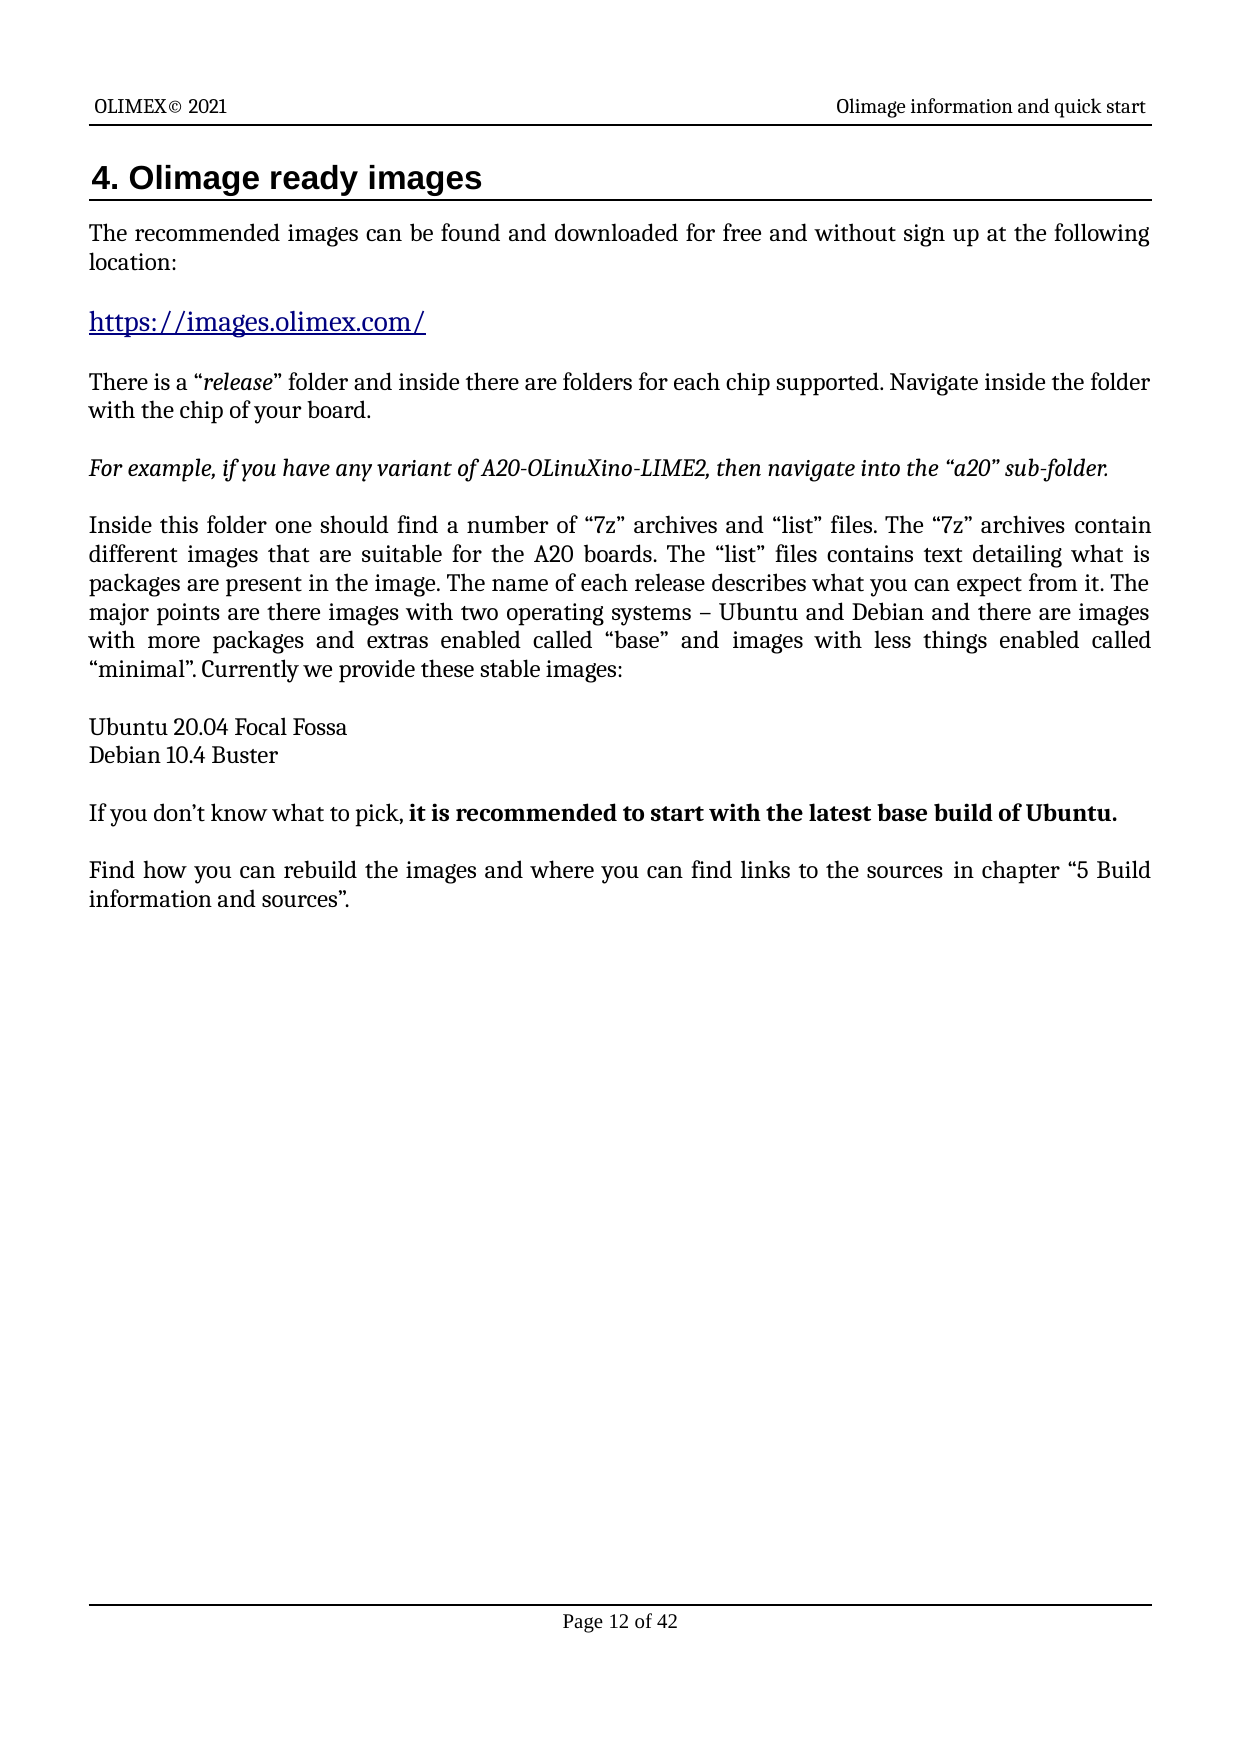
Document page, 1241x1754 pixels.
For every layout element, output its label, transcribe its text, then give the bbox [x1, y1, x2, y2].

text There is a “release” folder and inside there are folders for each chip supported. Navigate inside the folder with the chip of your board. [88, 367, 1152, 425]
text Inside this folder one should find a number of “7z” archives and “list” files. The “7z” archives contain different images that are suitable for the A20 boards. The “list” files contains text detailing what is packages are present in the image. The name of each release describes what you can expect from it. The major points are there images with two operating systems – Ubuntu and Debian and there are images with more packages and extras enabled called “base” and images with less things enabled called “minimal”. Currently we provide these stable images: [88, 511, 1152, 684]
text Find how you can rebuild the images and where you can find links to the sources in chapter “5 Build information and sources”. [88, 856, 1152, 914]
text https://images.olimex.com/ [88, 305, 1152, 339]
text Ubuntu 20.04 Focal Fossa [88, 712, 1152, 741]
text The recommended images can be found and downloaded for free and without sign up at the following location: [88, 219, 1152, 276]
text For example, if you have any variant of A20-OLinuXino-LIME2, then navigate into the “a20” sub-folder. [88, 454, 1152, 482]
text Debian 10.4 Buster [88, 741, 1152, 770]
text If you don’t know what to pick, it is recommended to start with the latest base build of Ubuntu. [88, 799, 1152, 827]
subtitle 4. Olimage ready images [88, 155, 1152, 201]
